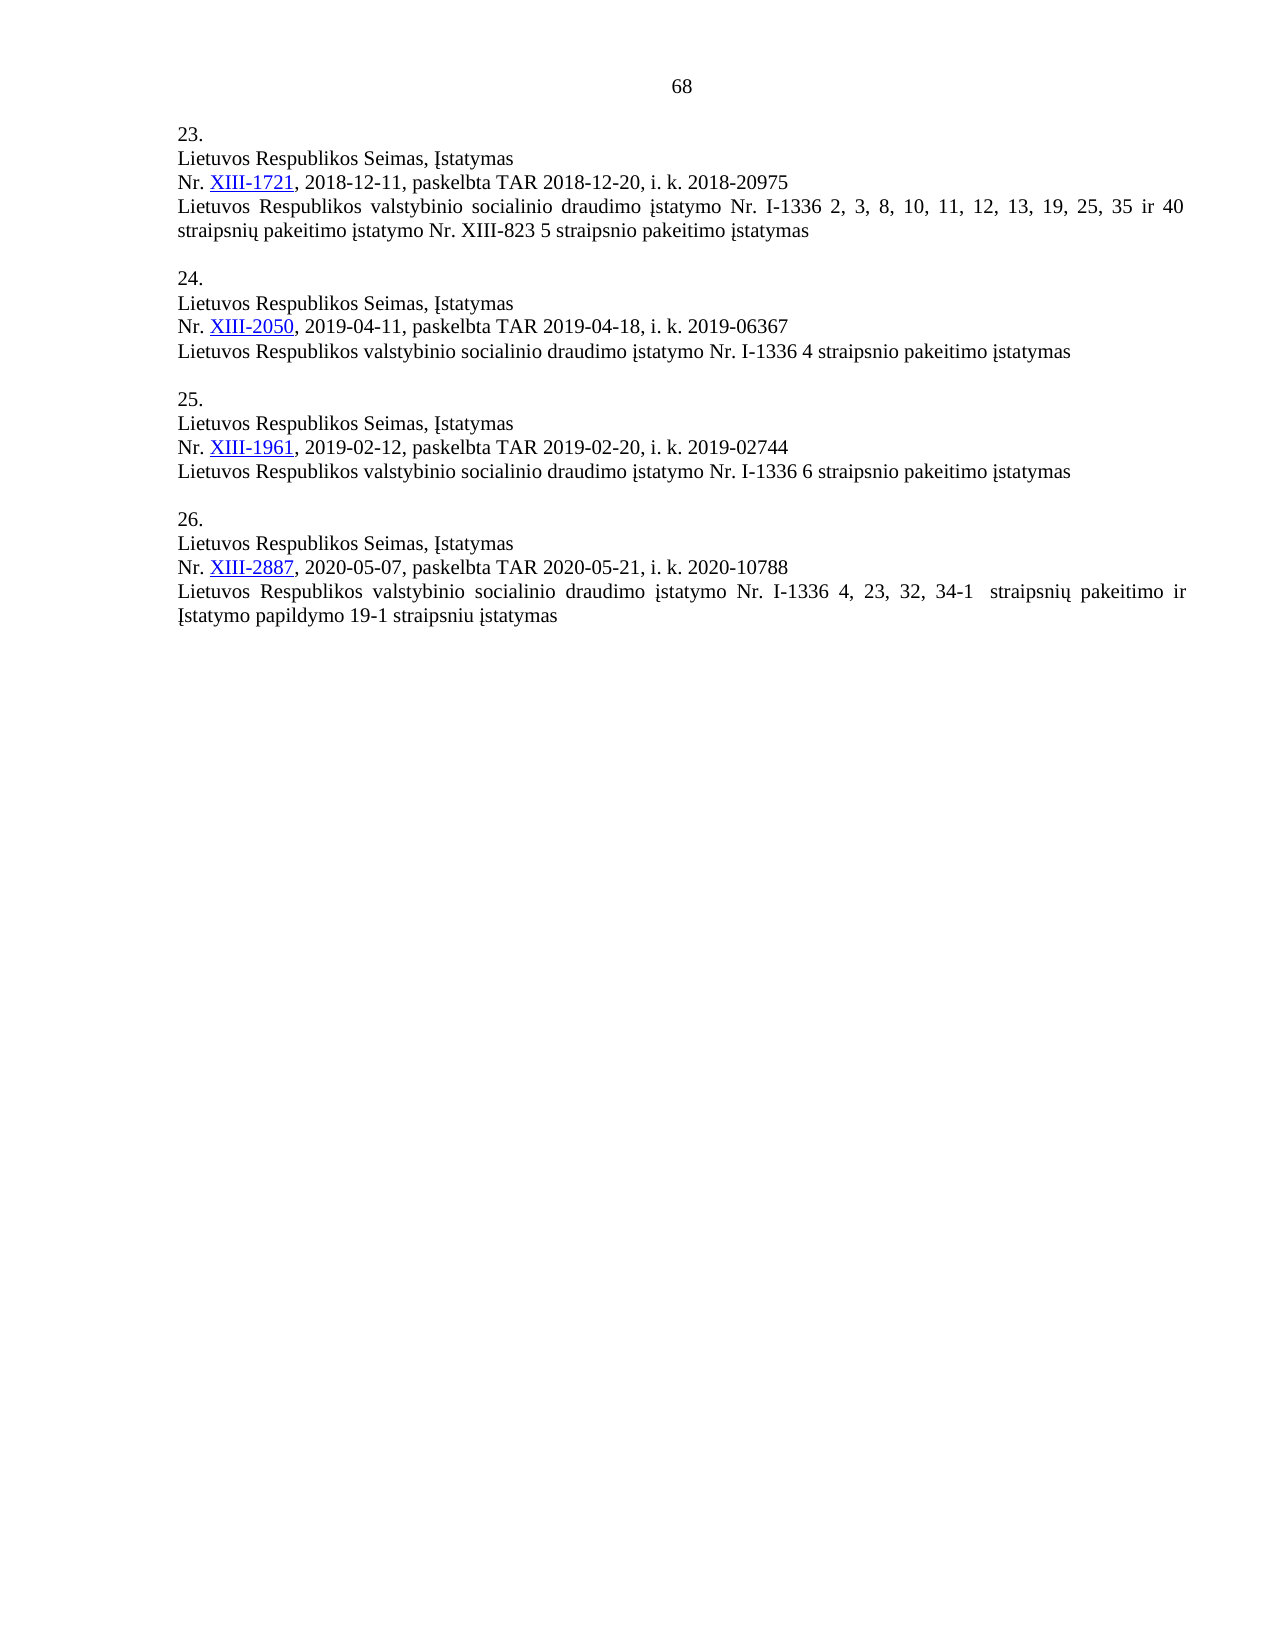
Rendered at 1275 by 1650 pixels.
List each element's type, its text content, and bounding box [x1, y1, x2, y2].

text Lietuvos Respublikos valstybinio socialinio draudimo įstatymo Nr. I-1336 2, 3, 8, 10, 11, 12, 13, 19, 25, 35 ir 40 straipsnių pakeitimo įstatymo Nr. XIII-823 5 straipsnio pakeitimo įstatymas [177, 194, 1186, 242]
text Lietuvos Respublikos Seimas, Įstatymas [177, 531, 1186, 555]
text Lietuvos Respublikos Seimas, Įstatymas [177, 146, 1186, 170]
text 23. [177, 122, 1186, 146]
text Nr. XIII-2050, 2019-04-11, paskelbta TAR 2019-04-18, i. k. 2019-06367 [177, 314, 1186, 338]
text Lietuvos Respublikos valstybinio socialinio draudimo įstatymo Nr. I-1336 4 straipsnio pakeitimo įstatymas [177, 338, 1186, 363]
text Nr. XIII-1721, 2018-12-11, paskelbta TAR 2018-12-20, i. k. 2018-20975 [177, 170, 1186, 194]
text Lietuvos Respublikos Seimas, Įstatymas [177, 290, 1186, 314]
text Nr. XIII-1961, 2019-02-12, paskelbta TAR 2019-02-20, i. k. 2019-02744 [177, 435, 1186, 459]
text 26. [177, 507, 1186, 531]
text 24. [177, 266, 1186, 290]
text Nr. XIII-2887, 2020-05-07, paskelbta TAR 2020-05-21, i. k. 2020-10788 [177, 555, 1186, 579]
text 25. [177, 387, 1186, 411]
text Lietuvos Respublikos Seimas, Įstatymas [177, 411, 1186, 435]
text Lietuvos Respublikos valstybinio socialinio draudimo įstatymo Nr. I-1336 6 straipsnio pakeitimo įstatymas [177, 459, 1186, 483]
text Lietuvos Respublikos valstybinio socialinio draudimo įstatymo Nr. I-1336 4, 23, 32, 34-1 straipsnių pakeitimo ir Įstatymo papildymo 19-1 straipsniu įstatymas [177, 579, 1186, 627]
